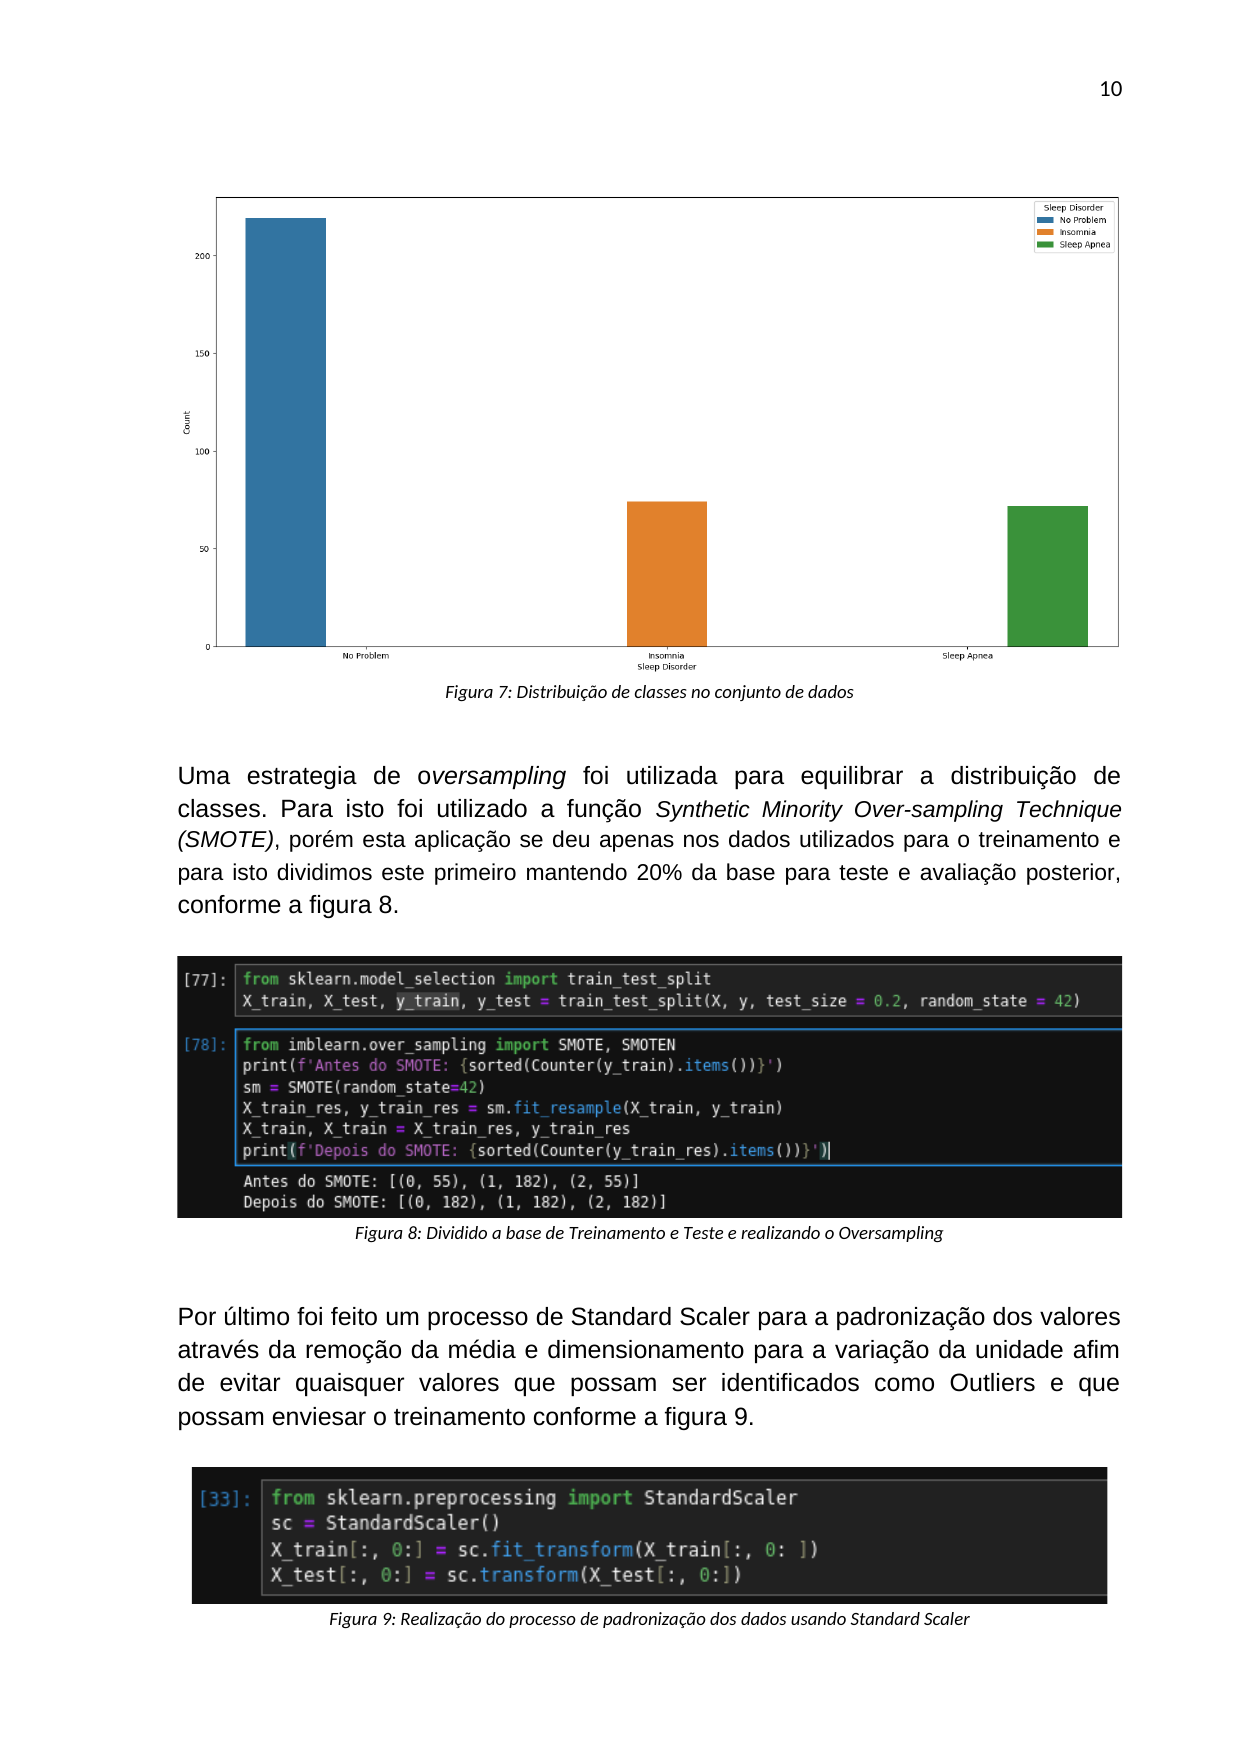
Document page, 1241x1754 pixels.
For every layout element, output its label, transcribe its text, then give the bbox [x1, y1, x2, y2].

text Figura 7: Distribuição de classes no conjunto de dados [177, 677, 1122, 703]
text Por último foi feito um processo de Standard Scaler para a padronização dos valores através da remoção da média e dimensionamento para a variação da unidade afim de evitar quaisquer valores que possam ser identificados como Outliers e que possam enviesar o treinamento conforme a figura 9. [177, 1302, 1122, 1430]
picture [191, 1467, 1108, 1604]
text Uma estrategia de oversampling foi utilizada para equilibrar a distribuição de classes. Para isto foi utilizado a função Synthetic Minority Over-sampling Technique (SMOTE), porém esta aplicação se deu apenas nos dados utilizados para o treinamento e para isto dividimos este primeiro mantendo 20% da base para teste e avaliação posterior, conforme a figura 8. [177, 761, 1122, 918]
text Figura 8: Dividido a base de Treinamento e Teste e realizando o Oversampling [177, 1218, 1122, 1244]
text Figura 9: Realização do processo de padronização dos dados usando Standard Scaler [192, 1604, 1107, 1630]
picture [177, 192, 1123, 677]
picture [177, 956, 1123, 1218]
